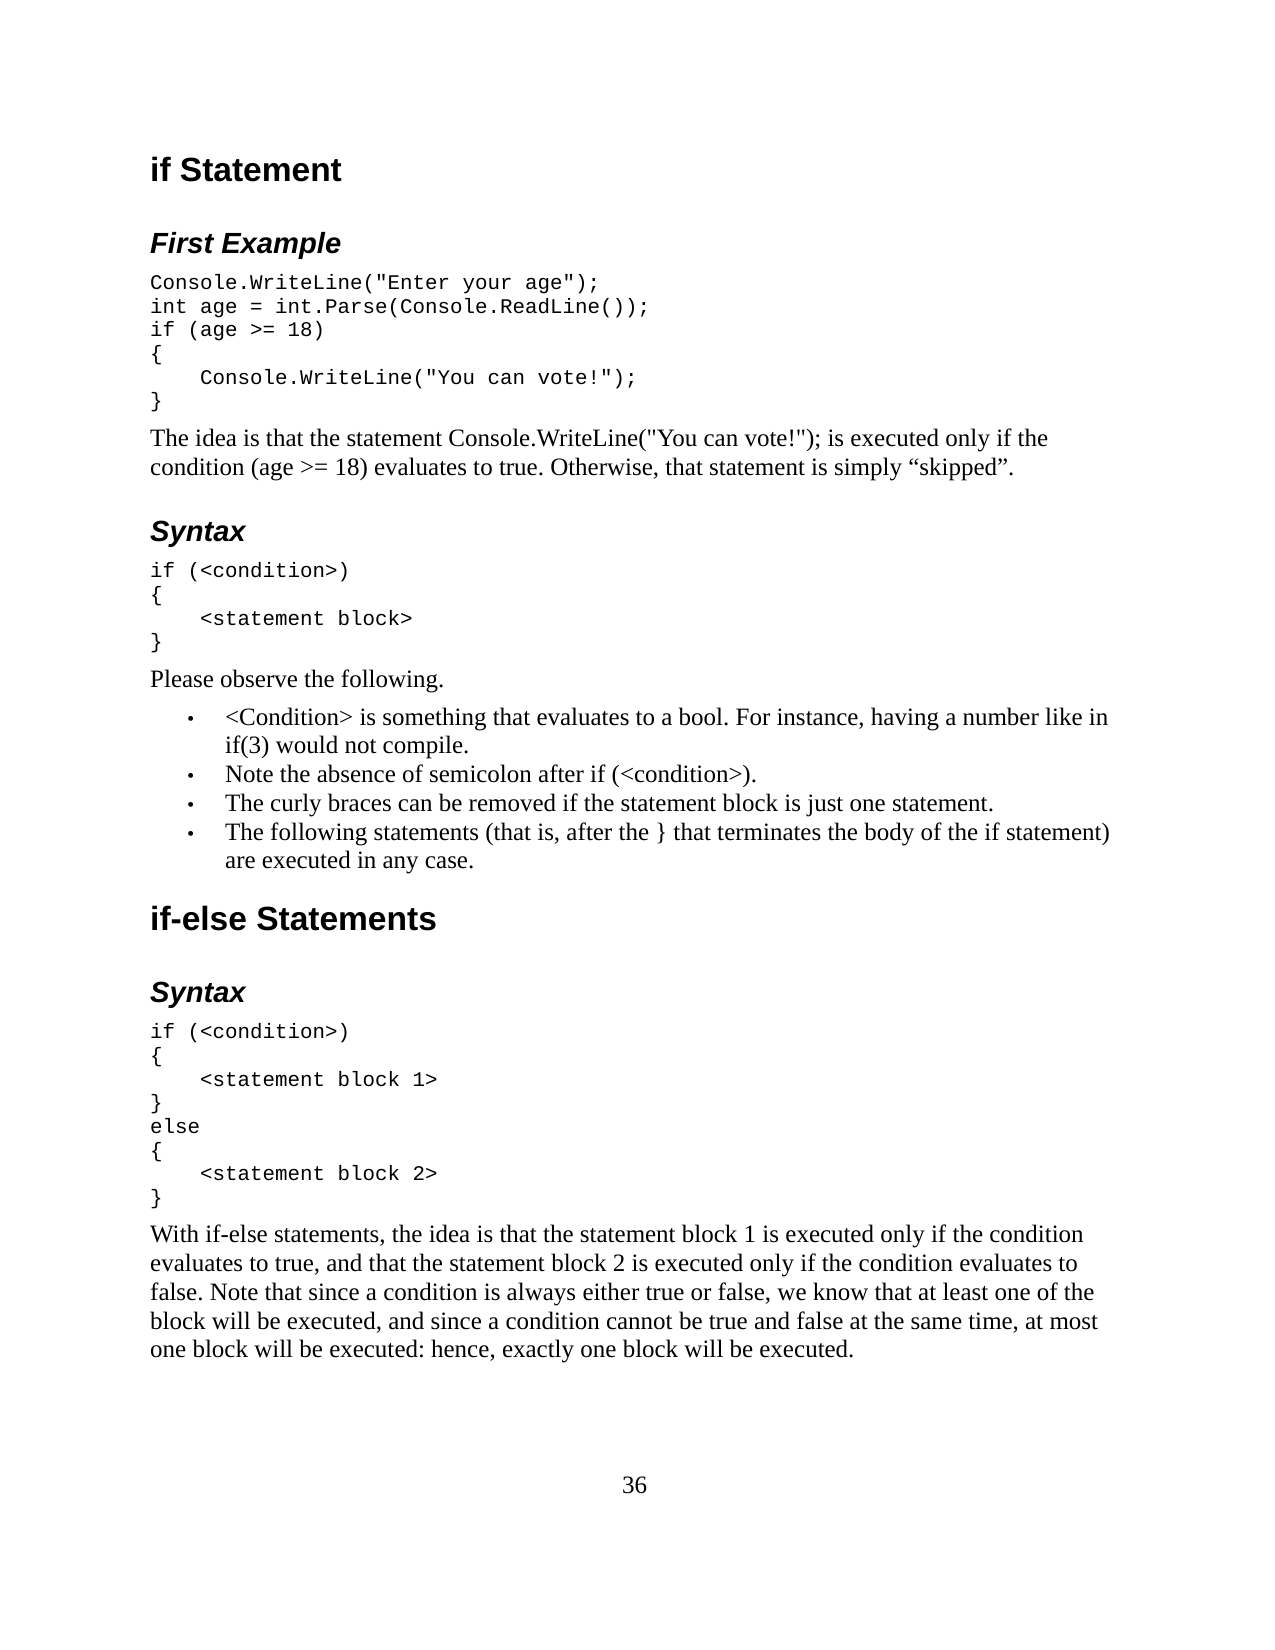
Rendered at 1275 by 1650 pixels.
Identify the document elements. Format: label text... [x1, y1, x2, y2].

text With if-else statements, the idea is that the statement block 1 is executed only if the condition evaluates to true, and that the statement block 2 is executed only if the condition evaluates to false. Note that since a condition is always either true or false, we know that at least one of the block will be executed, and since a condition cannot be true and false at the same time, at most one block will be executed: hence, exactly one block will be executed. [150, 1219, 1125, 1363]
text { [150, 1045, 1125, 1069]
list <Condition> is something that evaluates to a bool. For instance, having a number like in if(3) would not compile. [187, 702, 1125, 759]
subtitle if-else Statements [150, 899, 1125, 938]
subtitle Syntax [150, 514, 1125, 548]
subtitle First Example [150, 226, 1125, 260]
text int age = int.Parse(Console.ReadLine()); [150, 296, 1125, 319]
text { [150, 584, 1125, 608]
list The curly braces can be removed if the statement block is just one statement. [187, 788, 1125, 817]
text if (<condition>) [150, 561, 1125, 584]
text } [150, 1187, 1125, 1211]
text } [150, 390, 1125, 414]
text <statement block> [150, 608, 1125, 631]
text Please observe the following. [150, 664, 1125, 693]
text { [150, 343, 1125, 367]
text <statement block 2> [150, 1163, 1125, 1187]
text else [150, 1116, 1125, 1140]
list Note the absence of semicolon after if (<condition>). [187, 759, 1125, 788]
text { [150, 1140, 1125, 1163]
text } [150, 1092, 1125, 1116]
text } [150, 631, 1125, 655]
subtitle if Statement [150, 150, 1125, 189]
subtitle Syntax [150, 975, 1125, 1009]
text Console.WriteLine("You can vote!"); [150, 367, 1125, 390]
text The idea is that the statement Console.WriteLine("You can vote!"); is executed only if the condition (age >= 18) evaluates to true. Otherwise, that statement is simply “skipped”. [150, 423, 1125, 481]
text if (<condition>) [150, 1021, 1125, 1045]
text <statement block 1> [150, 1069, 1125, 1092]
list The following statements (that is, after the } that terminates the body of the if statement) are executed in any case. [187, 817, 1125, 874]
text Console.WriteLine("Enter your age"); [150, 272, 1125, 296]
text if (age >= 18) [150, 319, 1125, 343]
